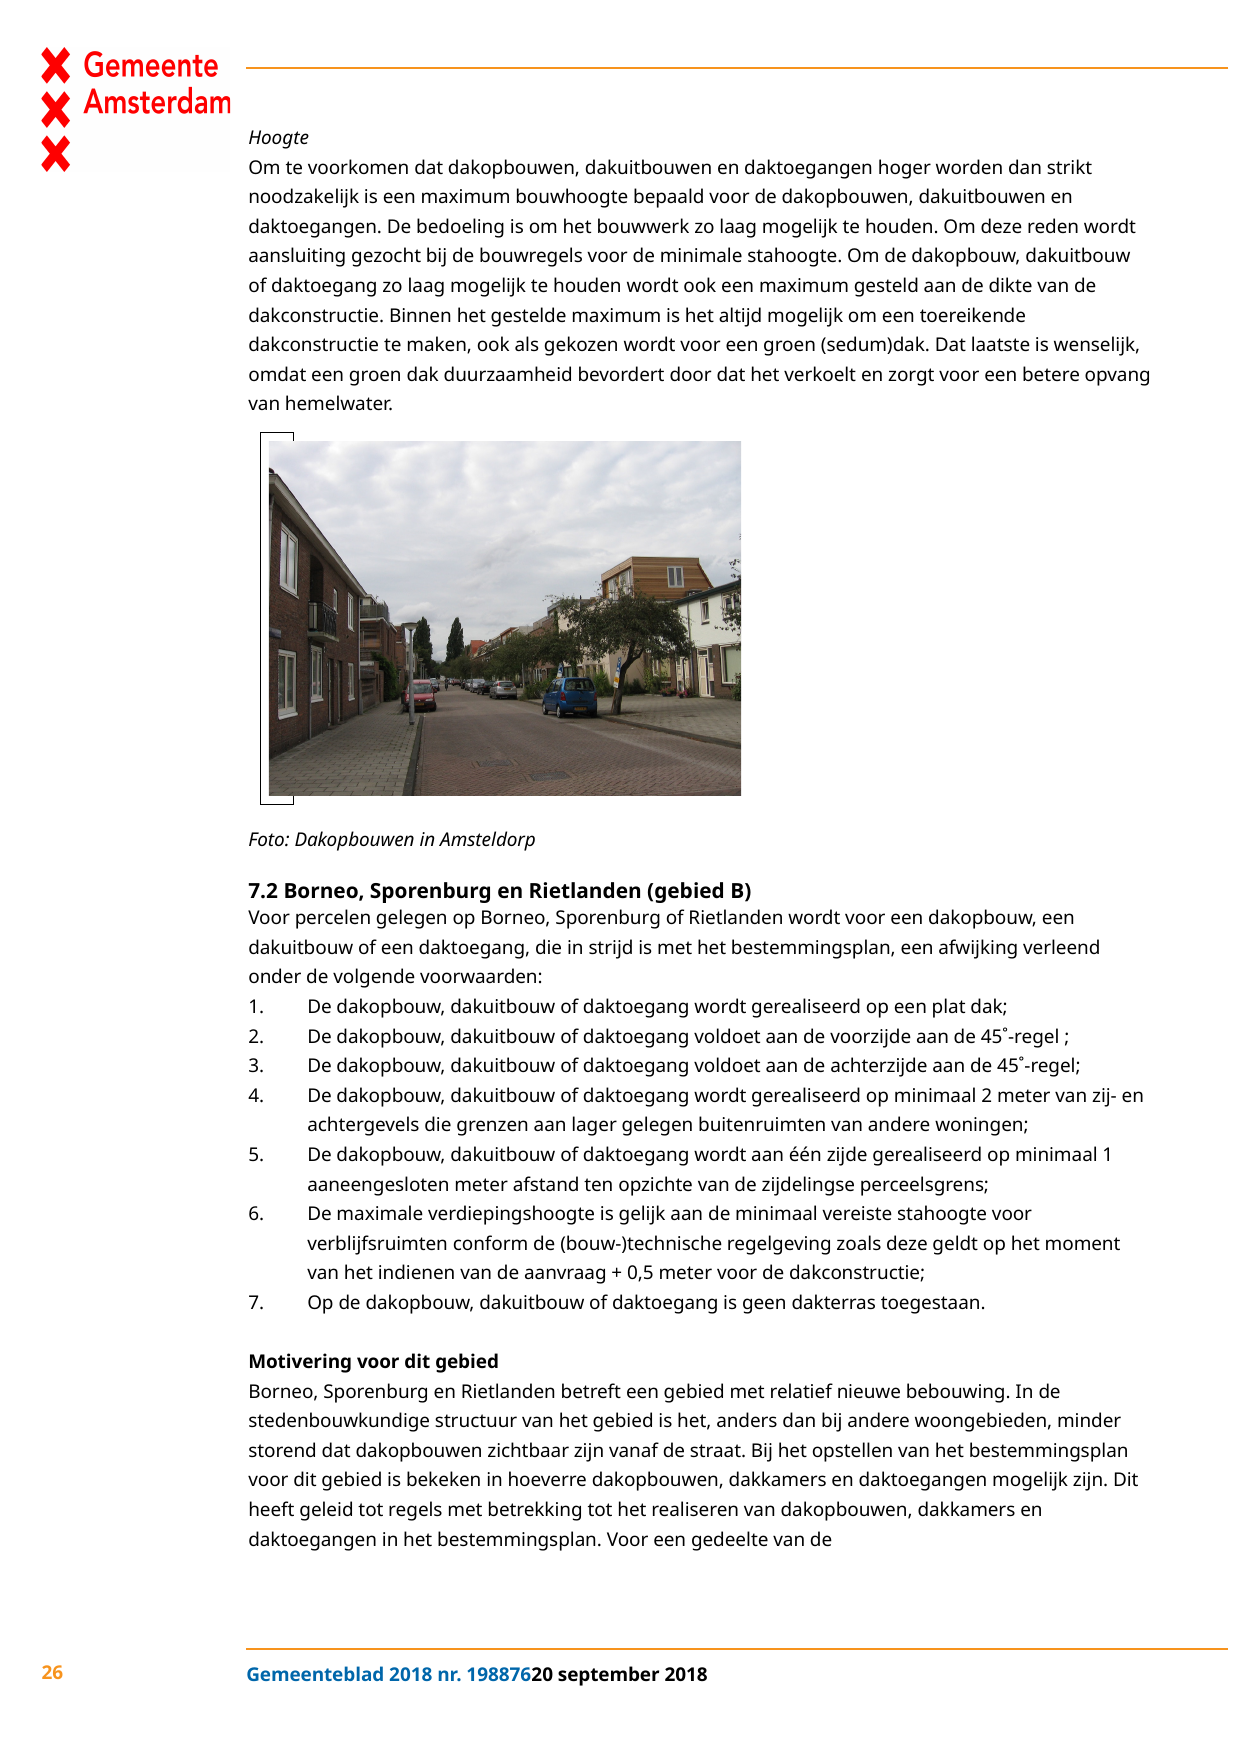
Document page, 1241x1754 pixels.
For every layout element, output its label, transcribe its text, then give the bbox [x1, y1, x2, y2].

text Voor percelen gelegen op Borneo, Sporenburg of Rietlanden wordt voor een dakopbouw, een dakuitbouw of een daktoegang, die in strijd is met het bestemmingsplan, een afwijking verleend onder de volgende voorwaarden: [248, 904, 1152, 989]
text Borneo, Sporenburg en Rietlanden betreft een gebied met relatief nieuwe bebouwing. In de stedenbouwkundige structuur van het gebied is het, anders dan bij andere woongebieden, minder storend dat dakopbouwen zichtbaar zijn vanaf de straat. Bij het opstellen van het bestemmingsplan voor dit gebied is bekeken in hoeverre dakopbouwen, dakkamers en daktoegangen mogelijk zijn. Dit heeft geleid tot regels met betrekking tot het realiseren van dakopbouwen, dakkamers en daktoegangen in het bestemmingsplan. Voor een gedeelte van de [248, 1378, 1152, 1552]
list De dakopbouw, dakuitbouw of daktoegang wordt gerealiseerd op een plat dak; [248, 993, 1152, 1019]
text Foto: Dakopbouwen in Amsteldorp [248, 826, 1152, 851]
list Op de dakopbouw, dakuitbouw of daktoegang is geen dakterras toegestaan. [248, 1289, 1152, 1315]
text 7.2 Borneo, Sporenburg en Rietlanden (gebied B) [248, 876, 1152, 904]
picture [268, 441, 742, 796]
list De dakopbouw, dakuitbouw of daktoegang wordt gerealiseerd op minimaal 2 meter van zij- en achtergevels die grenzen aan lager gelegen buitenruimten van andere woningen; [248, 1082, 1152, 1137]
list De dakopbouw, dakuitbouw of daktoegang wordt aan één zijde gerealiseerd op minimaal 1 aaneengesloten meter afstand ten opzichte van de zijdelingse perceelsgrens; [248, 1141, 1152, 1197]
text Motivering voor dit gebied [248, 1348, 1152, 1374]
picture [41, 47, 231, 172]
list De maximale verdiepingshoogte is gelijk aan de minimaal vereiste stahoogte voor verblijfsruimten conform de (bouw-)technische regelgeving zoals deze geldt op het moment van het indienen van de aanvraag + 0,5 meter voor de dakconstructie; [248, 1200, 1152, 1285]
list De dakopbouw, dakuitbouw of daktoegang voldoet aan de achterzijde aan de 45˚-regel; [248, 1052, 1152, 1078]
text Hoogte [248, 124, 1152, 150]
list De dakopbouw, dakuitbouw of daktoegang voldoet aan de voorzijde aan de 45˚-regel ; [248, 1023, 1152, 1049]
text Om te voorkomen dat dakopbouwen, dakuitbouwen en daktoegangen hoger worden dan strikt noodzakelijk is een maximum bouwhoogte bepaald voor de dakopbouwen, dakuitbouwen en daktoegangen. De bedoeling is om het bouwwerk zo laag mogelijk te houden. Om deze reden wordt aansluiting gezocht bij de bouwregels voor de minimale stahoogte. Om de dakopbouw, dakuitbouw of daktoegang zo laag mogelijk te houden wordt ook een maximum gesteld aan de dikte van de dakconstructie. Binnen het gestelde maximum is het altijd mogelijk om een toereikende dakconstructie te maken, ook als gekozen wordt voor een groen (sedum)dak. Dat laatste is wenselijk, omdat een groen dak duurzaamheid bevordert door dat het verkoelt en zorgt voor een betere opvang van hemelwater. [248, 154, 1152, 416]
